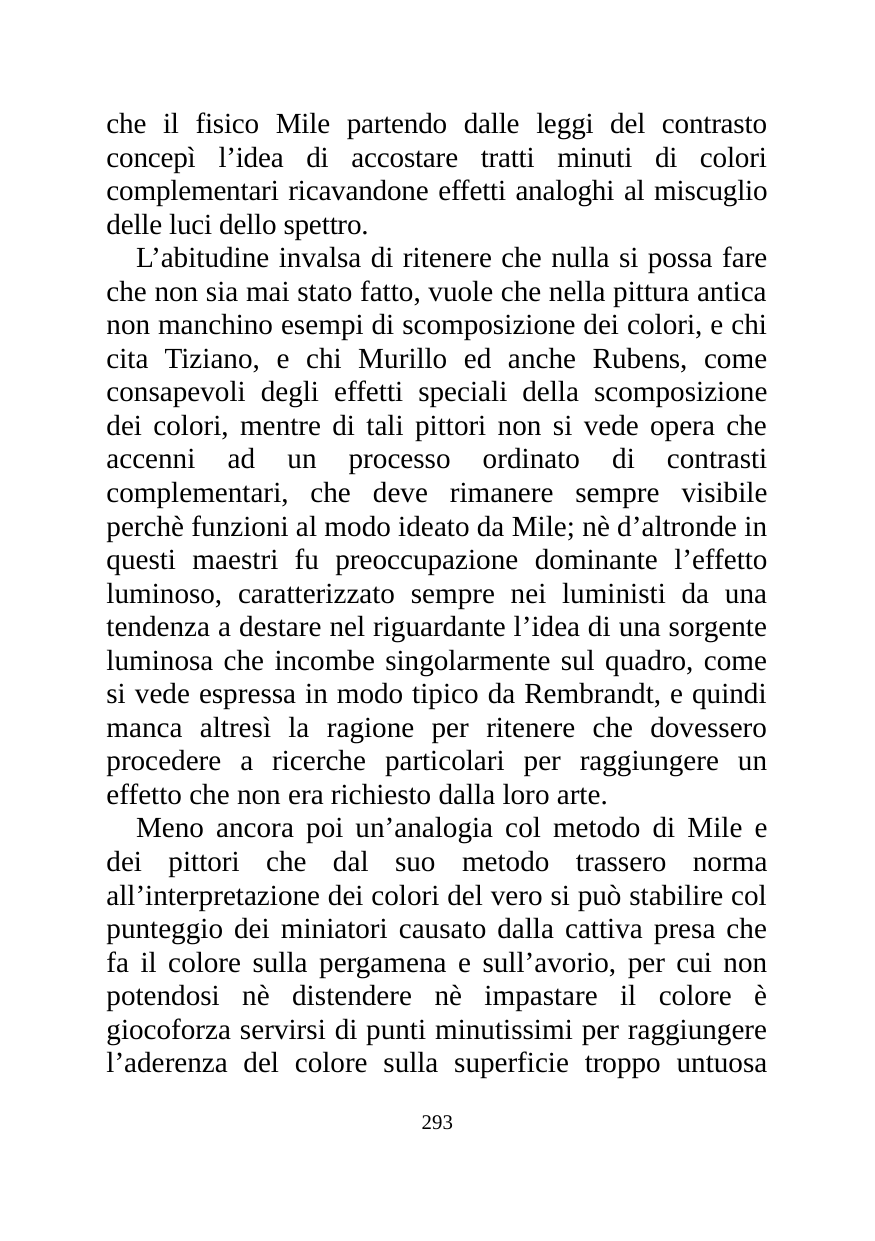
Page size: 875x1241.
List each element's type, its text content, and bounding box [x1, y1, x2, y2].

text L’abitudine invalsa di ritenere che nulla si possa fare che non sia mai stato fatto, vuole che nella pittura antica non manchino esempi di scomposizione dei colori, e chi cita Tiziano, e chi Murillo ed anche Rubens, come consapevoli degli effetti speciali della scomposizione dei colori, mentre di tali pittori non si vede opera che accenni ad un processo ordinato di contrasti complementari, che deve rimanere sempre visibile perchè funzioni al modo ideato da Mile; nè d’altronde in questi maestri fu preoccupazione dominante l’effetto luminoso, caratterizzato sempre nei luministi da una tendenza a destare nel riguardante l’idea di una sorgente luminosa che incombe singolarmente sul quadro, come si vede espressa in modo tipico da Rembrandt, e quindi manca altresì la ragione per ritenere che dovessero procedere a ricerche particolari per raggiungere un effetto che non era richiesto dalla loro arte. [106, 240, 768, 811]
text che il fisico Mile partendo dalle leggi del contrasto concepì l’idea di accostare tratti minuti di colori complementari ricavandone effetti analoghi al miscuglio delle luci dello spettro. [106, 106, 768, 240]
text Meno ancora poi un’analogia col metodo di Mile e dei pittori che dal suo metodo trassero norma all’interpretazione dei colori del vero si può stabilire col punteggio dei miniatori causato dalla cattiva presa che fa il colore sulla pergamena e sull’avorio, per cui non potendosi nè distendere nè impastare il colore è giocoforza servirsi di punti minutissimi per raggiungere l’aderenza del colore sulla superficie troppo untuosa [106, 811, 768, 1079]
